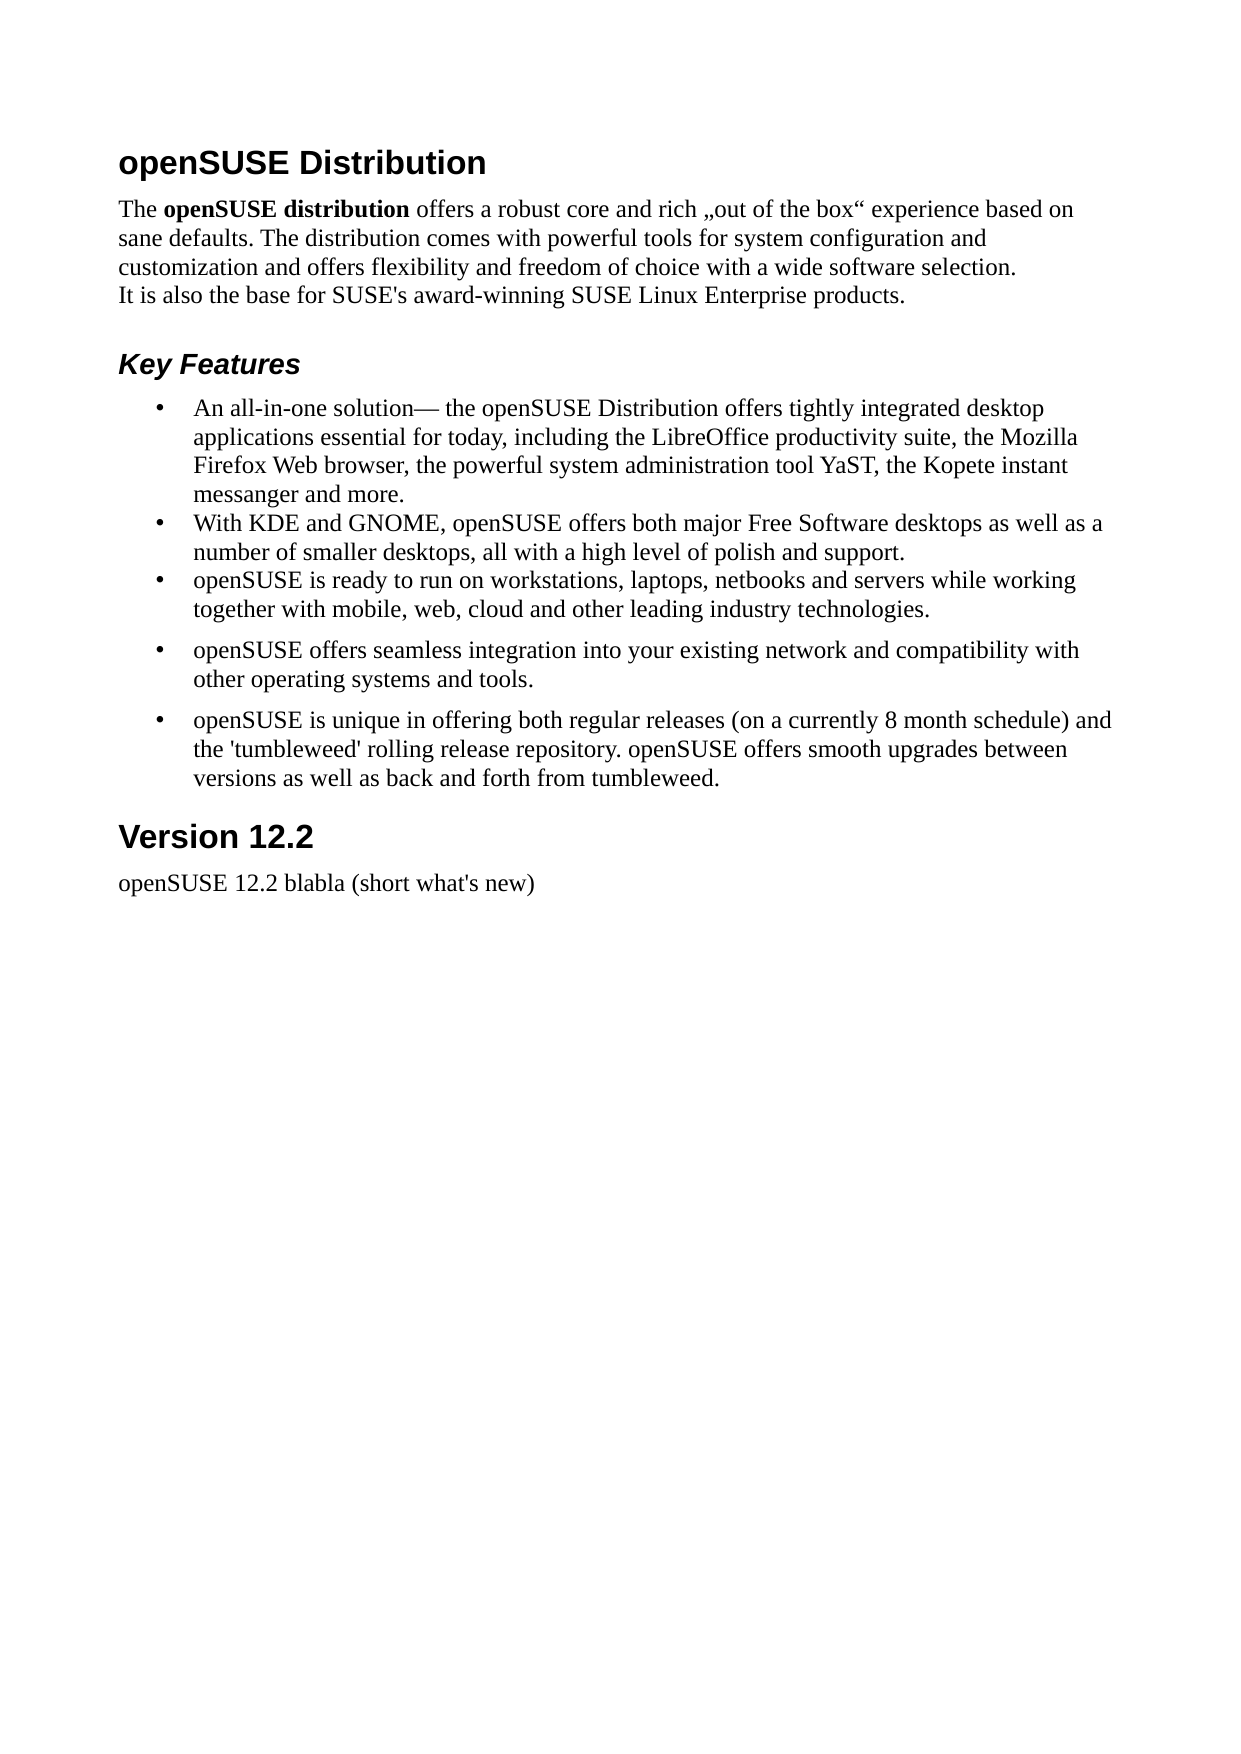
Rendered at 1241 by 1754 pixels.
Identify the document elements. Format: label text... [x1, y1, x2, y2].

list openSUSE is unique in offering both regular releases (on a currently 8 month schedule) and the 'tumbleweed' rolling release repository. openSUSE offers smooth upgrades between versions as well as back and forth from tumbleweed. [156, 705, 1122, 792]
list openSUSE offers seamless integration into your existing network and compatibility with other operating systems and tools. [156, 635, 1122, 693]
list openSUSE is ready to run on workstations, laptops, netbooks and servers while working together with mobile, web, cloud and other leading industry technologies. [156, 565, 1122, 623]
list With KDE and GNOME, openSUSE offers both major Free Software desktops as well as a number of smaller desktops, all with a high level of polish and support. [156, 508, 1122, 565]
text openSUSE 12.2 blabla (short what's new) [118, 868, 1122, 896]
list An all-in-one solution— the openSUSE Distribution offers tightly integrated desktop applications essential for today, including the LibreOffice productivity suite, the Mozilla Firefox Web browser, the powerful system administration tool YaST, the Kopete instant messanger and more. [156, 393, 1122, 508]
subtitle Version 12.2 [118, 817, 1122, 855]
text The openSUSE distribution offers a robust core and rich „out of the box“ experience based on sane defaults. The distribution comes with powerful tools for system configuration and customization and offers flexibility and freedom of choice with a wide software selection. [118, 194, 1122, 281]
subtitle openSUSE Distribution [118, 143, 1122, 182]
text It is also the base for SUSE's award-winning SUSE Linux Enterprise products. [118, 281, 1122, 309]
subtitle Key Features [118, 347, 1122, 380]
